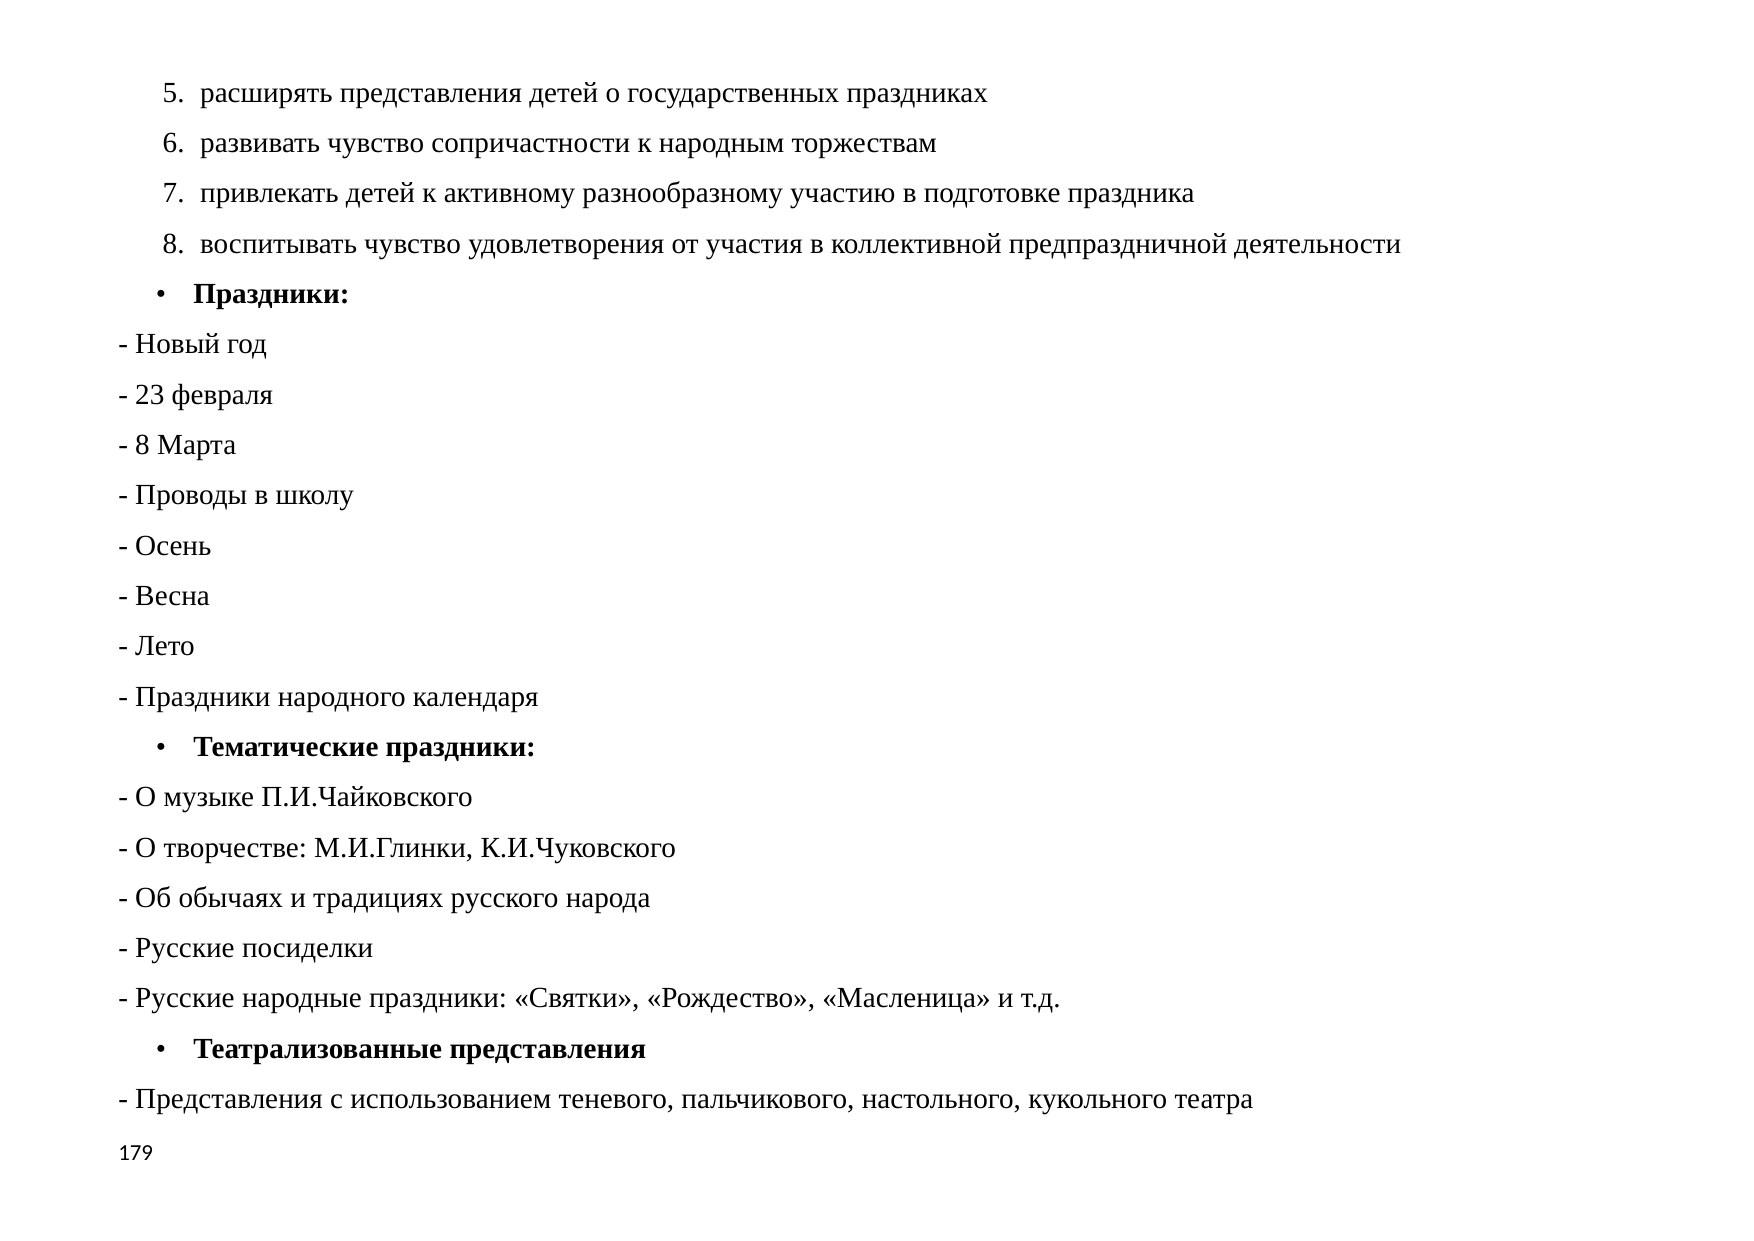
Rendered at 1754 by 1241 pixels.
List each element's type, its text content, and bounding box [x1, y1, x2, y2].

text - О творчестве: М.И.Глинки, К.И.Чуковского [118, 830, 1636, 863]
text - Представления с использованием теневого, пальчикового, настольного, кукольного театра [118, 1081, 1636, 1115]
text - Весна [118, 578, 1636, 612]
list расширять представления детей о государственных праздниках [162, 75, 1636, 108]
text - Русские народные праздники: «Святки», «Рождество», «Масленица» и т.д. [118, 981, 1636, 1014]
text - О музыке П.И.Чайковского [118, 779, 1636, 813]
text - Новый год [118, 327, 1636, 360]
text - Осень [118, 528, 1636, 561]
text - Лето [118, 628, 1636, 662]
text - 23 февраля [118, 377, 1636, 410]
list развивать чувство сопричастности к народным торжествам [162, 125, 1636, 159]
list привлекать детей к активному разнообразному участию в подготовке праздника [162, 176, 1636, 209]
list Праздники: [156, 276, 1636, 310]
text - Русские посиделки [118, 930, 1636, 964]
list Театрализованные представления [156, 1031, 1636, 1064]
text - Проводы в школу [118, 477, 1636, 511]
text - 8 Марта [118, 427, 1636, 461]
text - Праздники народного календаря [118, 679, 1636, 712]
text - Об обычаях и традициях русского народа [118, 880, 1636, 913]
list Тематические праздники: [156, 729, 1636, 763]
list воспитывать чувство удовлетворения от участия в коллективной предпраздничной деятельности [162, 226, 1636, 259]
